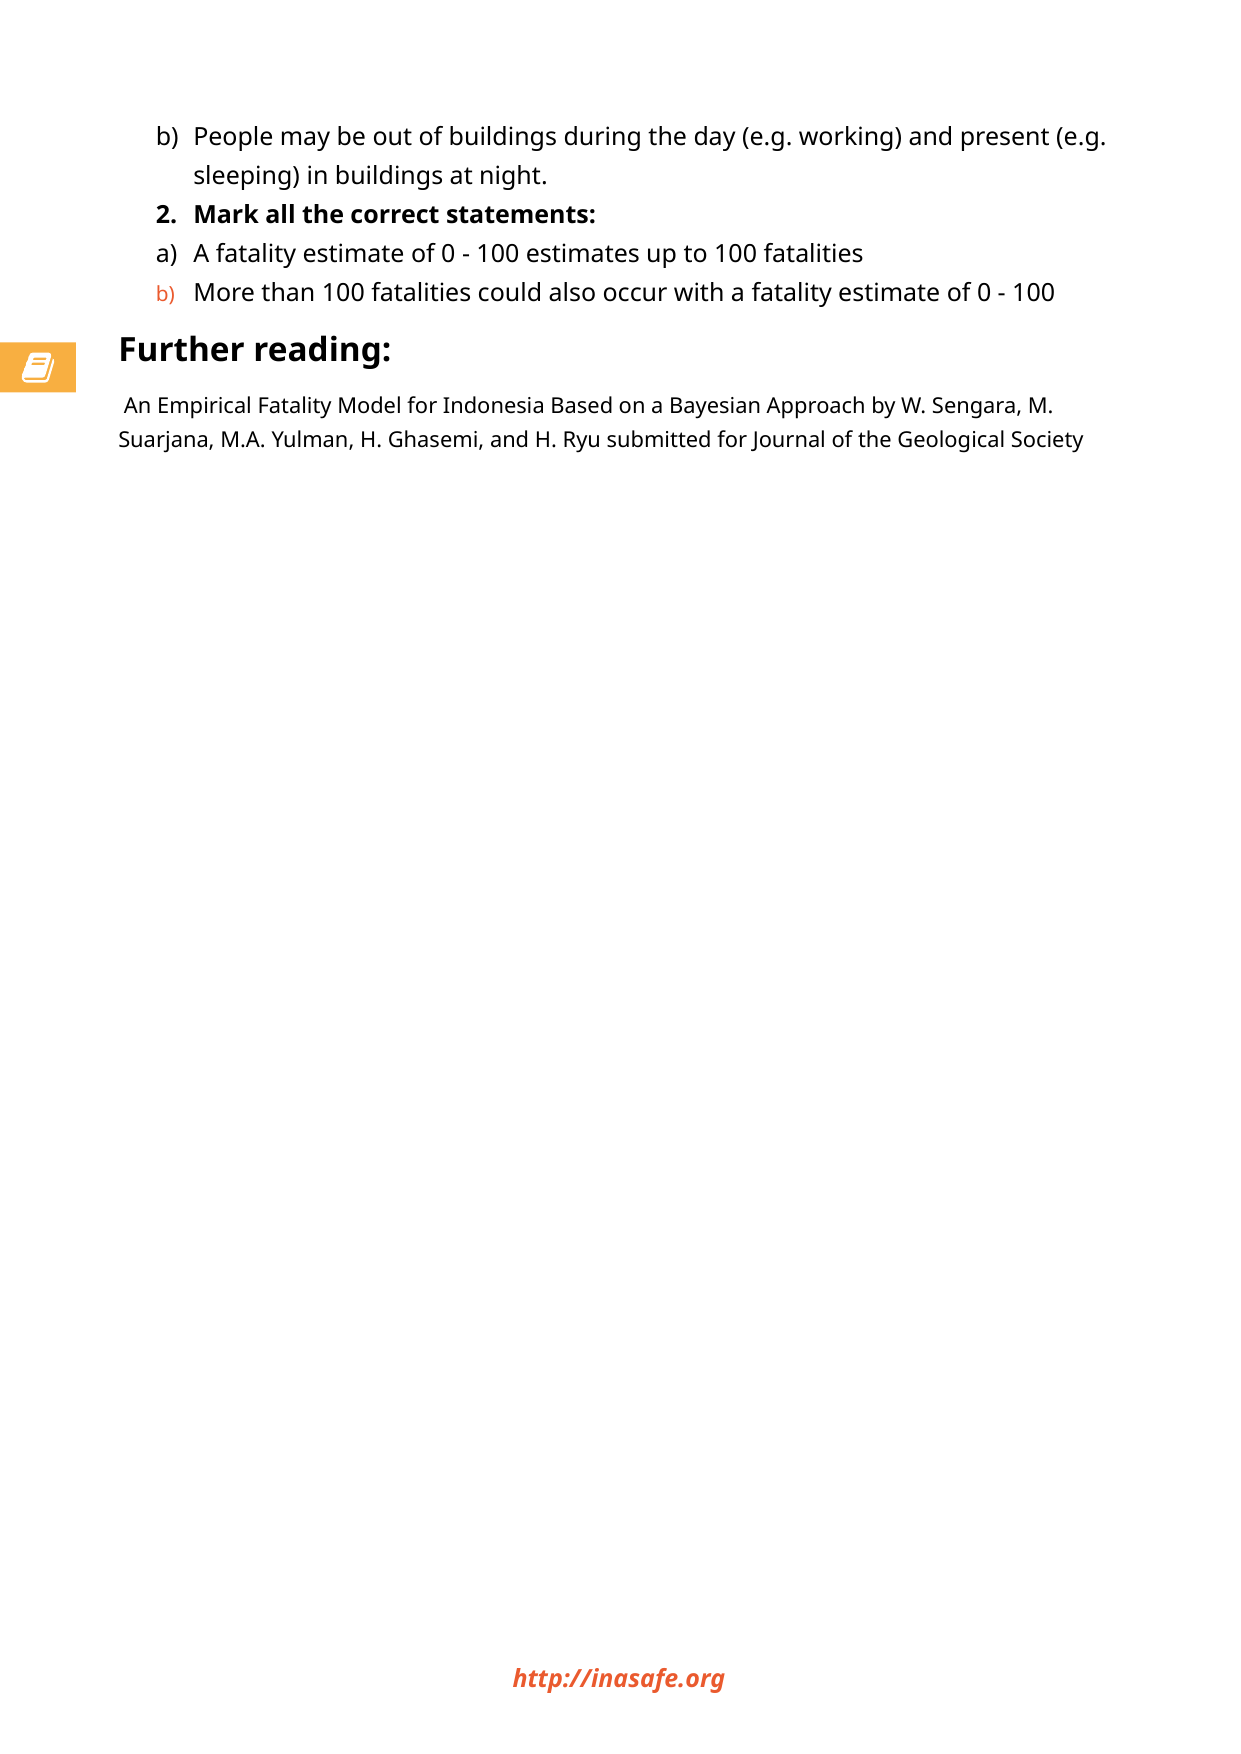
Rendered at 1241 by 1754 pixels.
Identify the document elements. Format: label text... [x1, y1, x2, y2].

list Mark all the correct statements: [156, 196, 1122, 231]
list A fatality estimate of 0 - 100 estimates up to 100 fatalities [156, 236, 1122, 270]
list More than 100 fatalities could also occur with a fatality estimate of 0 - 100 [156, 275, 1122, 309]
subtitle Further reading: [118, 326, 1122, 371]
list People may be out of buildings during the day (e.g. working) and present (e.g. sleeping) in buildings at night. [156, 118, 1122, 191]
text An Empirical Fatality Model for Indonesia Based on a Bayesian Approach by W. Sengara, M. Suarjana, M.A. Yulman, H. Ghasemi, and H. Ryu submitted for Journal of the Geological Society [118, 390, 1122, 454]
